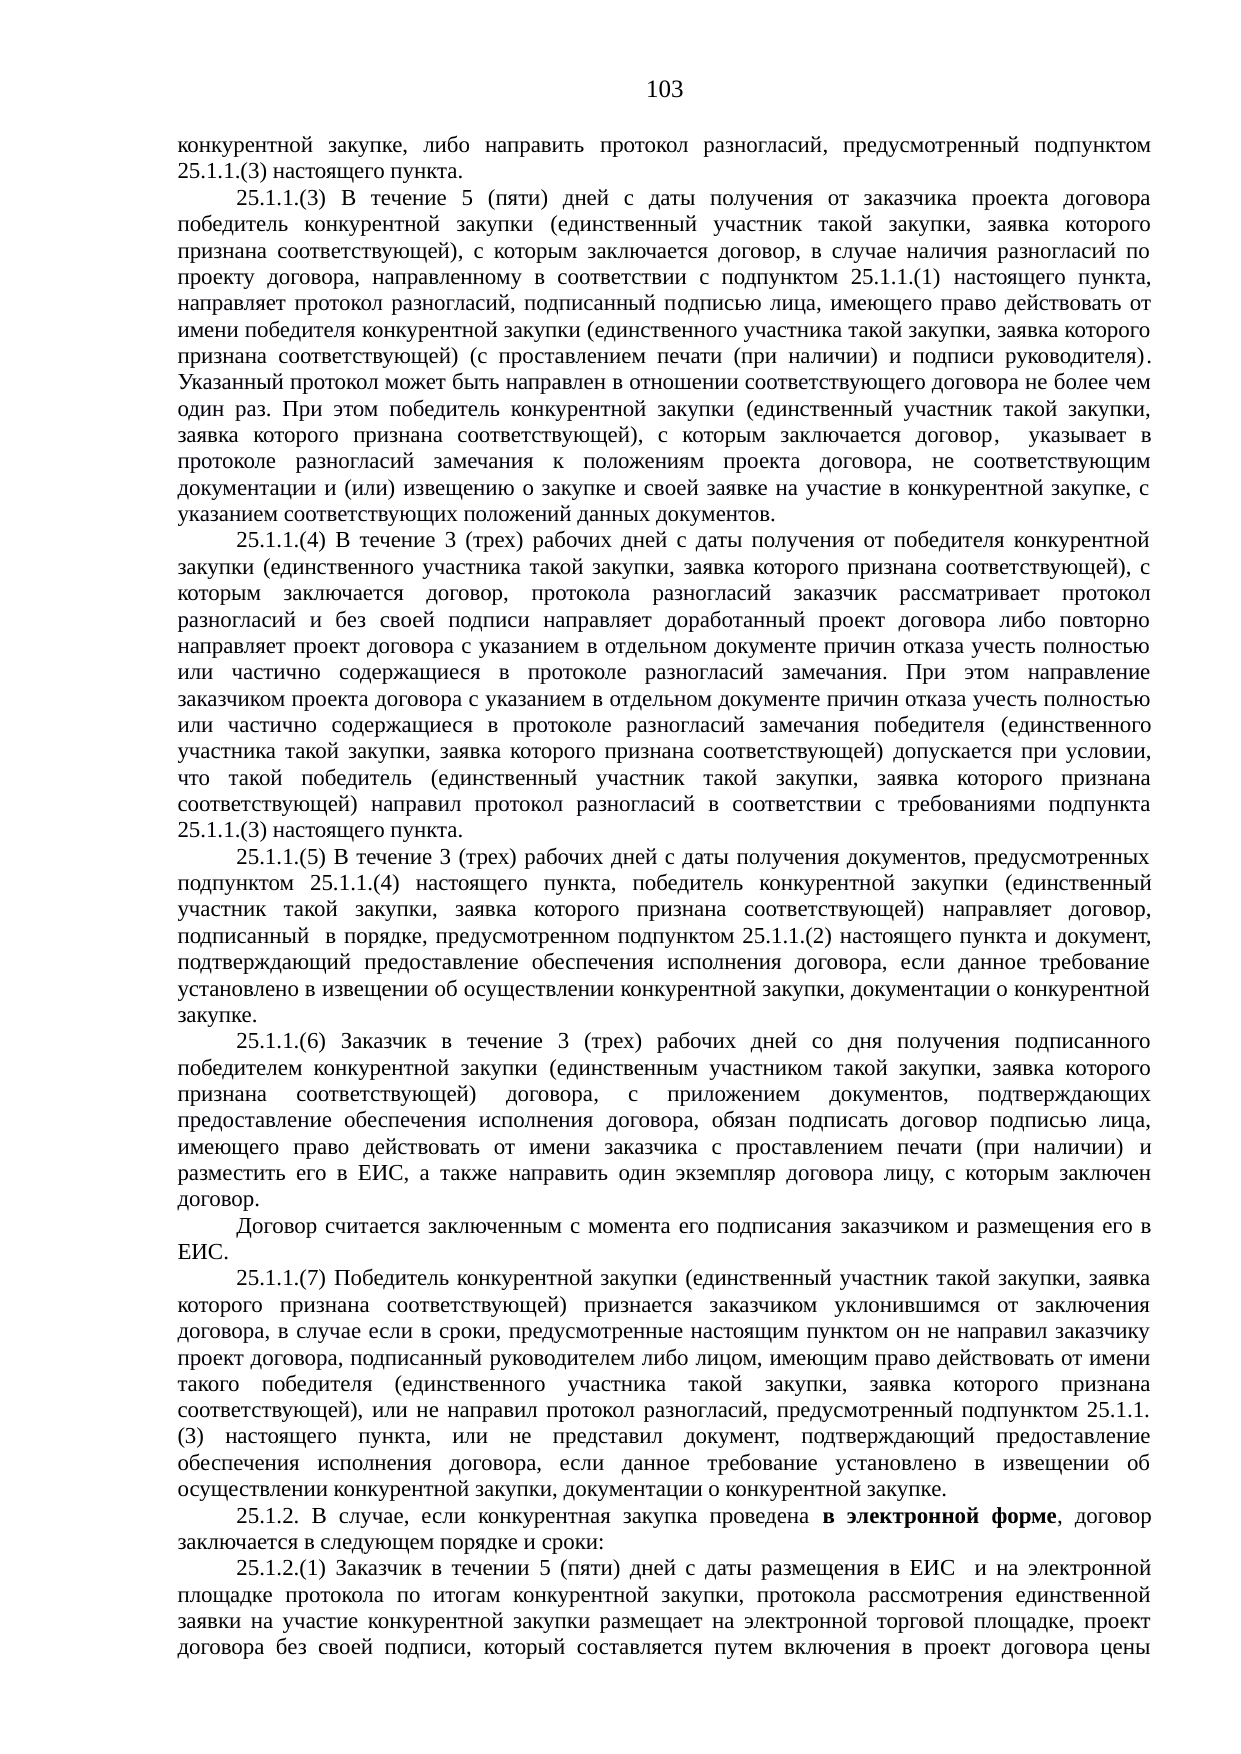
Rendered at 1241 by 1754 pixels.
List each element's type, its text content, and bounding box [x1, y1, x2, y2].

text 25.1.1.(6) Заказчик в течение 3 (трех) рабочих дней со дня получения подписанного победителем конкурентной закупки (единственным участником такой закупки, заявка которого признана соответствующей) договора, с приложением документов, подтверждающих предоставление обеспечения исполнения договора, обязан подписать договор подписью лица, имеющего право действовать от имени заказчика с проставлением печати (при наличии) и разместить его в ЕИС, а также направить один экземпляр договора лицу, с которым заключен договор. [177, 1027, 1152, 1212]
text 25.1.1.(3) В течение 5 (пяти) дней с даты получения от заказчика проекта договора победитель конкурентной закупки (единственный участник такой закупки, заявка которого признана соответствующей), с которым заключается договор, в случае наличия разногласий по проекту договора, направленному в соответствии с подпунктом 25.1.1.(1) настоящего пункта, направляет протокол разногласий, подписанный подписью лица, имеющего право действовать от имени победителя конкурентной закупки (единственного участника такой закупки, заявка которого признана соответствующей) (с проставлением печати (при наличии) и подписи руководителя). Указанный протокол может быть направлен в отношении соответствующего договора не более чем один раз. При этом победитель конкурентной закупки (единственный участник такой закупки, заявка которого признана соответствующей), с которым заключается договор, указывает в протоколе разногласий замечания к положениям проекта договора, не соответствующим документации и (или) извещению о закупке и своей заявке на участие в конкурентной закупке, с указанием соответствующих положений данных документов. [177, 184, 1152, 527]
text 25.1.2. В случае, если конкурентная закупка проведена в электронной форме, договор заключается в следующем порядке и сроки: [177, 1502, 1152, 1554]
text Договор считается заключенным с момента его подписания заказчиком и размещения его в ЕИС. [177, 1212, 1152, 1264]
text 25.1.1.(5) В течение 3 (трех) рабочих дней с даты получения документов, предусмотренных подпунктом 25.1.1.(4) настоящего пункта, победитель конкурентной закупки (единственный участник такой закупки, заявка которого признана соответствующей) направляет договор, подписанный в порядке, предусмотренном подпунктом 25.1.1.(2) настоящего пункта и документ, подтверждающий предоставление обеспечения исполнения договора, если данное требование установлено в извещении об осуществлении конкурентной закупки, документации о конкурентной закупке. [177, 843, 1152, 1027]
text 25.1.1.(4) В течение 3 (трех) рабочих дней с даты получения от победителя конкурентной закупки (единственного участника такой закупки, заявка которого признана соответствующей), с которым заключается договор, протокола разногласий заказчик рассматривает протокол разногласий и без своей подписи направляет доработанный проект договора либо повторно направляет проект договора с указанием в отдельном документе причин отказа учесть полностью или частично содержащиеся в протоколе разногласий замечания. При этом направление заказчиком проекта договора с указанием в отдельном документе причин отказа учесть полностью или частично содержащиеся в протоколе разногласий замечания победителя (единственного участника такой закупки, заявка которого признана соответствующей) допускается при условии, что такой победитель (единственный участник такой закупки, заявка которого признана соответствующей) направил протокол разногласий в соответствии с требованиями подпункта 25.1.1.(3) настоящего пункта. [177, 527, 1152, 843]
text 25.1.2.(1) Заказчик в течении 5 (пяти) дней с даты размещения в ЕИС и на электронной площадке протокола по итогам конкурентной закупки, протокола рассмотрения единственной заявки на участие конкурентной закупки размещает на электронной торговой площадке, проект договора без своей подписи, который составляется путем включения в проект договора цены [177, 1554, 1152, 1660]
text конкурентной закупке, либо направить протокол разногласий, предусмотренный подпунктом 25.1.1.(3) настоящего пункта. [177, 131, 1152, 184]
text 25.1.1.(7) Победитель конкурентной закупки (единственный участник такой закупки, заявка которого признана соответствующей) признается заказчиком уклонившимся от заключения договора, в случае если в сроки, предусмотренные настоящим пунктом он не направил заказчику проект договора, подписанный руководителем либо лицом, имеющим право действовать от имени такого победителя (единственного участника такой закупки, заявка которого признана соответствующей), или не направил протокол разногласий, предусмотренный подпунктом 25.1.1.(3) настоящего пункта, или не представил документ, подтверждающий предоставление обеспечения исполнения договора, если данное требование установлено в извещении об осуществлении конкурентной закупки, документации о конкурентной закупке. [177, 1264, 1152, 1502]
